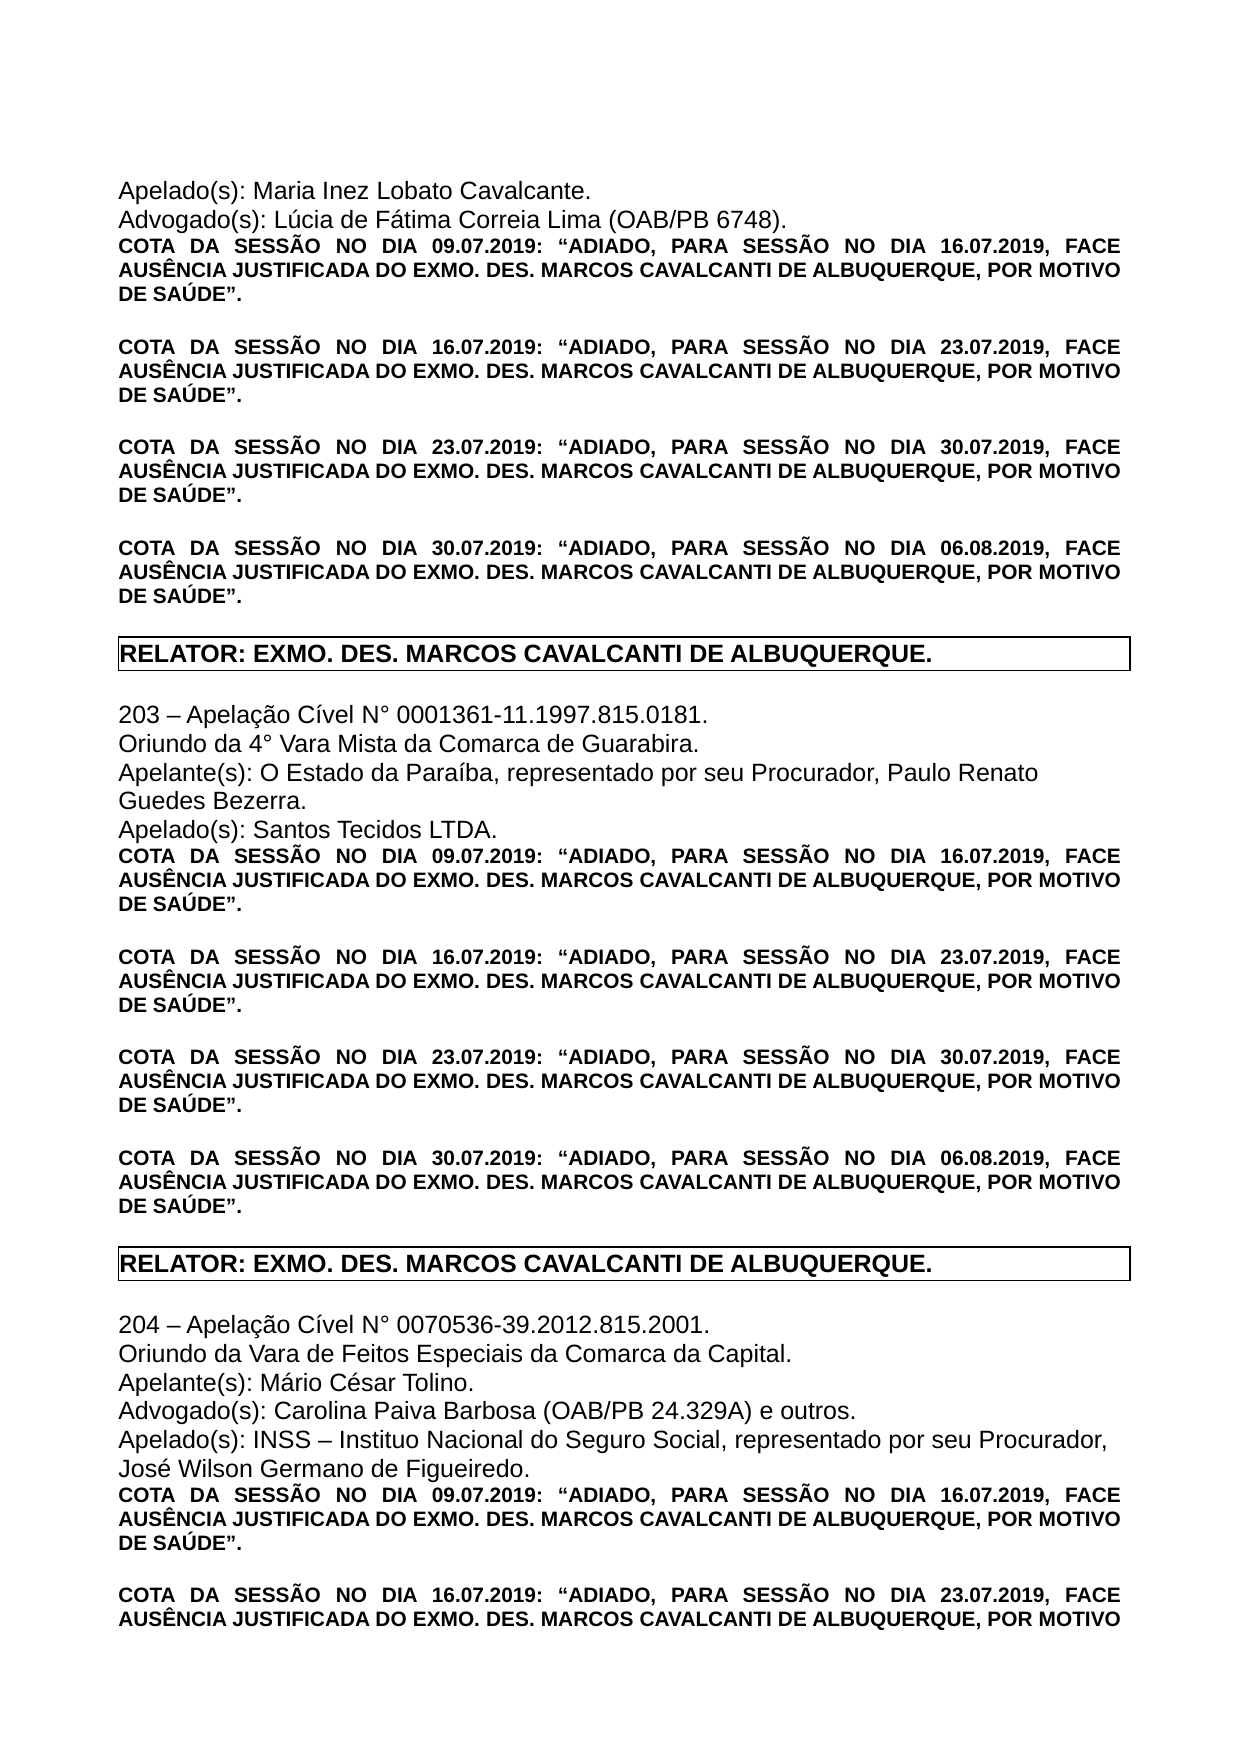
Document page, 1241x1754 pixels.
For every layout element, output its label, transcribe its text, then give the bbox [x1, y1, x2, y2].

text Advogado(s): Carolina Paiva Barbosa (OAB/PB 24.329A) e outros. [118, 1396, 1122, 1425]
text COTA DA SESSÃO NO DIA 16.07.2019: “ADIADO, PARA SESSÃO NO DIA 23.07.2019, FACE AUSÊNCIA JUSTIFICADA DO EXMO. DES. MARCOS CAVALCANTI DE ALBUQUERQUE, POR MOTIVO DE SAÚDE”. [118, 334, 1122, 406]
text COTA DA SESSÃO NO DIA 09.07.2019: “ADIADO, PARA SESSÃO NO DIA 16.07.2019, FACE AUSÊNCIA JUSTIFICADA DO EXMO. DES. MARCOS CAVALCANTI DE ALBUQUERQUE, POR MOTIVO DE SAÚDE”. [118, 844, 1122, 916]
text COTA DA SESSÃO NO DIA 30.07.2019: “ADIADO, PARA SESSÃO NO DIA 06.08.2019, FACE AUSÊNCIA JUSTIFICADA DO EXMO. DES. MARCOS CAVALCANTI DE ALBUQUERQUE, POR MOTIVO DE SAÚDE”. [118, 1146, 1122, 1218]
text COTA DA SESSÃO NO DIA 09.07.2019: “ADIADO, PARA SESSÃO NO DIA 16.07.2019, FACE AUSÊNCIA JUSTIFICADA DO EXMO. DES. MARCOS CAVALCANTI DE ALBUQUERQUE, POR MOTIVO DE SAÚDE”. [118, 1483, 1122, 1554]
text COTA DA SESSÃO NO DIA 23.07.2019: “ADIADO, PARA SESSÃO NO DIA 30.07.2019, FACE AUSÊNCIA JUSTIFICADA DO EXMO. DES. MARCOS CAVALCANTI DE ALBUQUERQUE, POR MOTIVO DE SAÚDE”. [118, 435, 1122, 507]
text Apelante(s): Mário César Tolino. [118, 1368, 1122, 1396]
text 203 – Apelação Cível N° 0001361-11.1997.815.0181. [118, 700, 1122, 729]
text COTA DA SESSÃO NO DIA 23.07.2019: “ADIADO, PARA SESSÃO NO DIA 30.07.2019, FACE AUSÊNCIA JUSTIFICADA DO EXMO. DES. MARCOS CAVALCANTI DE ALBUQUERQUE, POR MOTIVO DE SAÚDE”. [118, 1045, 1122, 1117]
text COTA DA SESSÃO NO DIA 16.07.2019: “ADIADO, PARA SESSÃO NO DIA 23.07.2019, FACE AUSÊNCIA JUSTIFICADA DO EXMO. DES. MARCOS CAVALCANTI DE ALBUQUERQUE, POR MOTIVO DE SAÚDE”. [118, 944, 1122, 1016]
text Apelado(s): Maria Inez Lobato Cavalcante. [118, 176, 1122, 205]
text Advogado(s): Lúcia de Fátima Correia Lima (OAB/PB 6748). [118, 205, 1122, 234]
text Oriundo da Vara de Feitos Especiais da Comarca da Capital. [118, 1339, 1122, 1368]
text Apelado(s): INSS – Instituo Nacional do Seguro Social, representado por seu Procurador, José Wilson Germano de Figueiredo. [118, 1425, 1122, 1483]
text COTA DA SESSÃO NO DIA 30.07.2019: “ADIADO, PARA SESSÃO NO DIA 06.08.2019, FACE AUSÊNCIA JUSTIFICADA DO EXMO. DES. MARCOS CAVALCANTI DE ALBUQUERQUE, POR MOTIVO DE SAÚDE”. [118, 536, 1122, 608]
text COTA DA SESSÃO NO DIA 09.07.2019: “ADIADO, PARA SESSÃO NO DIA 16.07.2019, FACE AUSÊNCIA JUSTIFICADA DO EXMO. DES. MARCOS CAVALCANTI DE ALBUQUERQUE, POR MOTIVO DE SAÚDE”. [118, 234, 1122, 306]
text 204 – Apelação Cível N° 0070536-39.2012.815.2001. [118, 1310, 1122, 1339]
text Apelante(s): O Estado da Paraíba, representado por seu Procurador, Paulo Renato Guedes Bezerra. [118, 758, 1122, 815]
text RELATOR: EXMO. DES. MARCOS CAVALCANTI DE ALBUQUERQUE. [119, 638, 1129, 670]
text RELATOR: EXMO. DES. MARCOS CAVALCANTI DE ALBUQUERQUE. [119, 1248, 1129, 1280]
text Oriundo da 4° Vara Mista da Comarca de Guarabira. [118, 729, 1122, 758]
text Apelado(s): Santos Tecidos LTDA. [118, 815, 1122, 844]
text COTA DA SESSÃO NO DIA 16.07.2019: “ADIADO, PARA SESSÃO NO DIA 23.07.2019, FACE AUSÊNCIA JUSTIFICADA DO EXMO. DES. MARCOS CAVALCANTI DE ALBUQUERQUE, POR MOTIVO [118, 1583, 1122, 1631]
